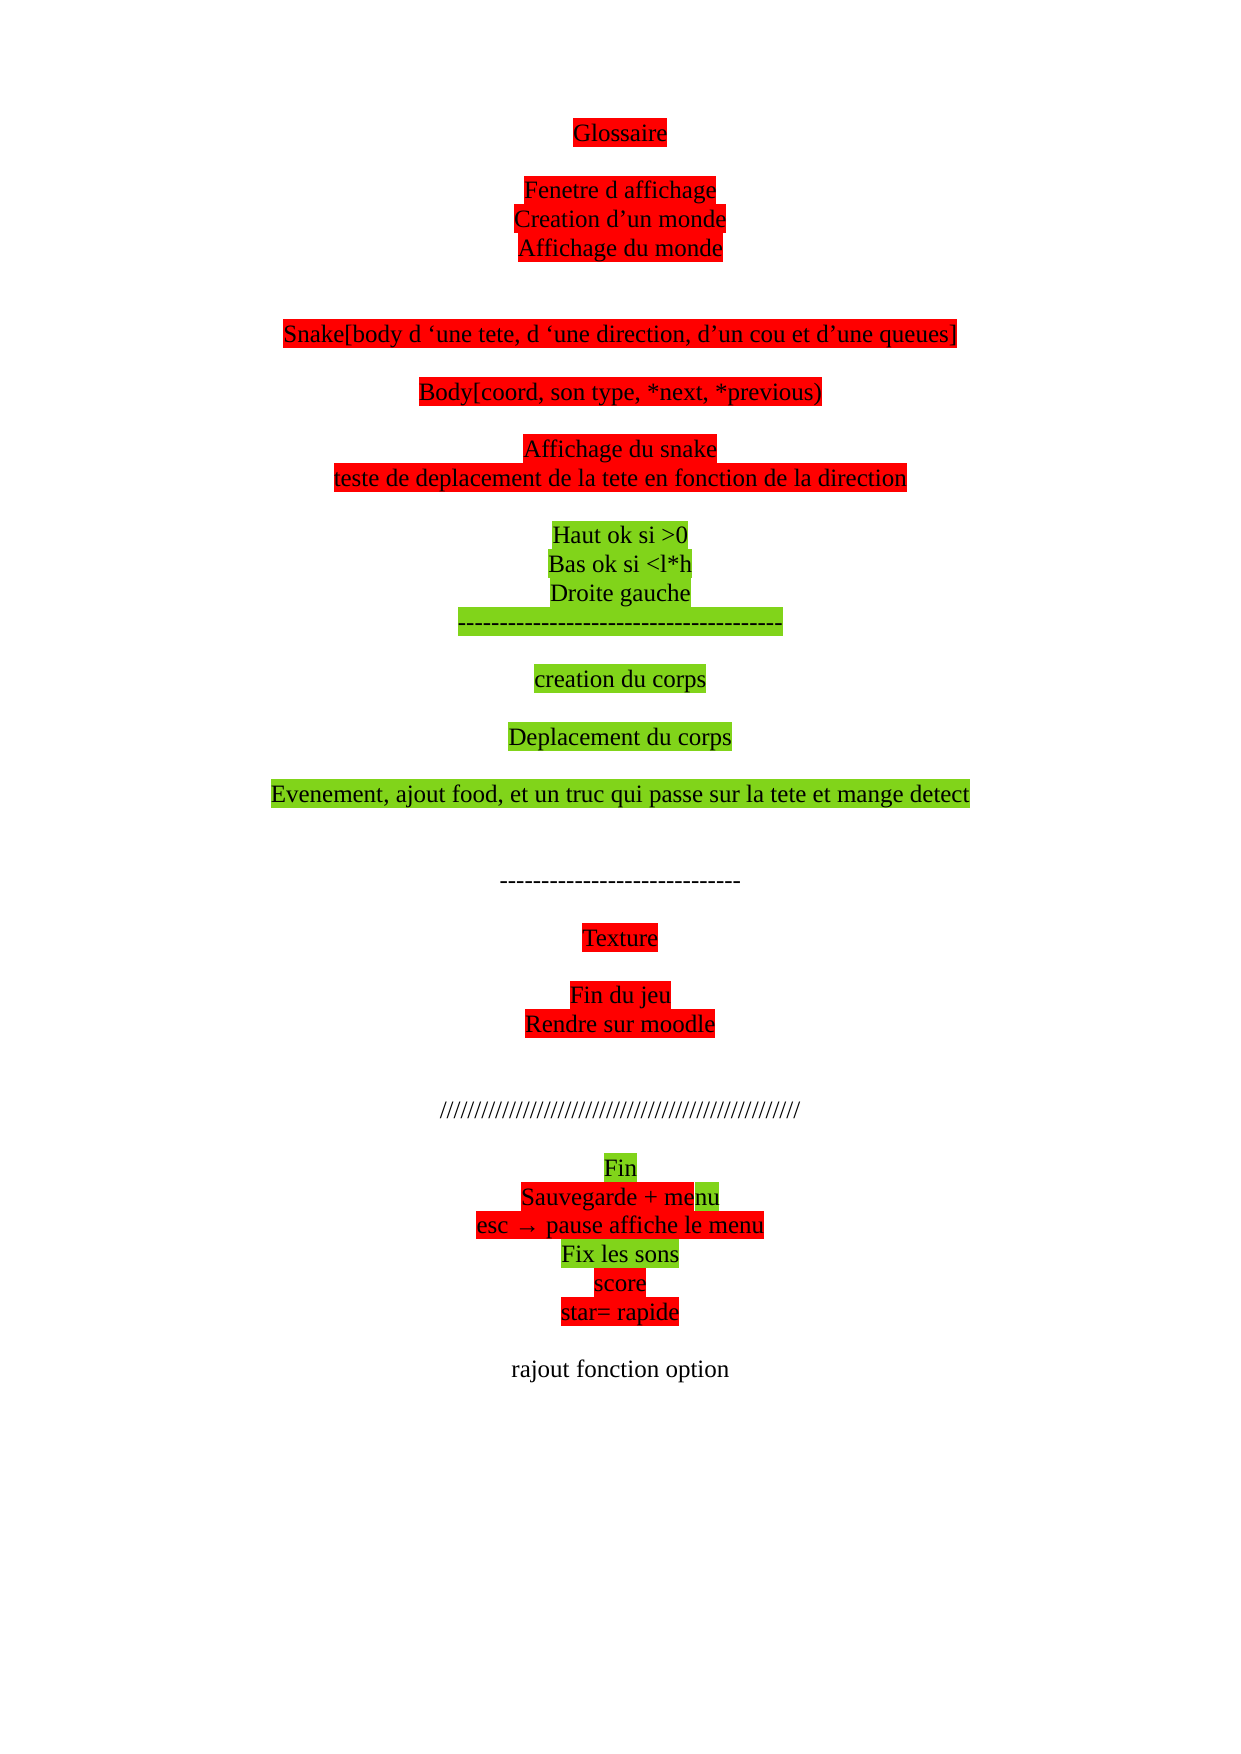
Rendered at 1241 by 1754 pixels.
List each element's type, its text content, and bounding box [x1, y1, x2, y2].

text Texture [118, 923, 1122, 952]
text Fix les sons [118, 1239, 1122, 1268]
text Creation d’un monde [118, 204, 1122, 233]
text esc → pause affiche le menu [118, 1211, 1122, 1239]
text Fenetre d affichage [118, 176, 1122, 204]
text --------------------------------------- [118, 607, 1122, 636]
text ----------------------------- [118, 866, 1122, 894]
text star= rapide [118, 1297, 1122, 1326]
text Rendre sur moodle [118, 1009, 1122, 1038]
text Snake[body d ‘une tete, d ‘une direction, d’un cou et d’une queues] [118, 319, 1122, 348]
text Deplacement du corps [118, 722, 1122, 751]
text teste de deplacement de la tete en fonction de la direction [118, 463, 1122, 492]
text rajout fonction option [118, 1354, 1122, 1383]
text creation du corps [118, 664, 1122, 693]
text Affichage du snake [118, 434, 1122, 463]
text Fin du jeu [118, 981, 1122, 1009]
text Bas ok si <l*h [118, 549, 1122, 578]
text score [118, 1268, 1122, 1297]
text Evenement, ajout food, et un truc qui passe sur la tete et mange detect [118, 779, 1122, 808]
text Affichage du monde [118, 233, 1122, 262]
text Glossaire [118, 118, 1122, 147]
text Haut ok si >0 [118, 521, 1122, 549]
text //////////////////////////////////////////////////// [118, 1096, 1122, 1124]
text Droite gauche [118, 578, 1122, 607]
text Fin Sauvegarde + menu [118, 1153, 1122, 1211]
text Body[coord, son type, *next, *previous) [118, 377, 1122, 406]
